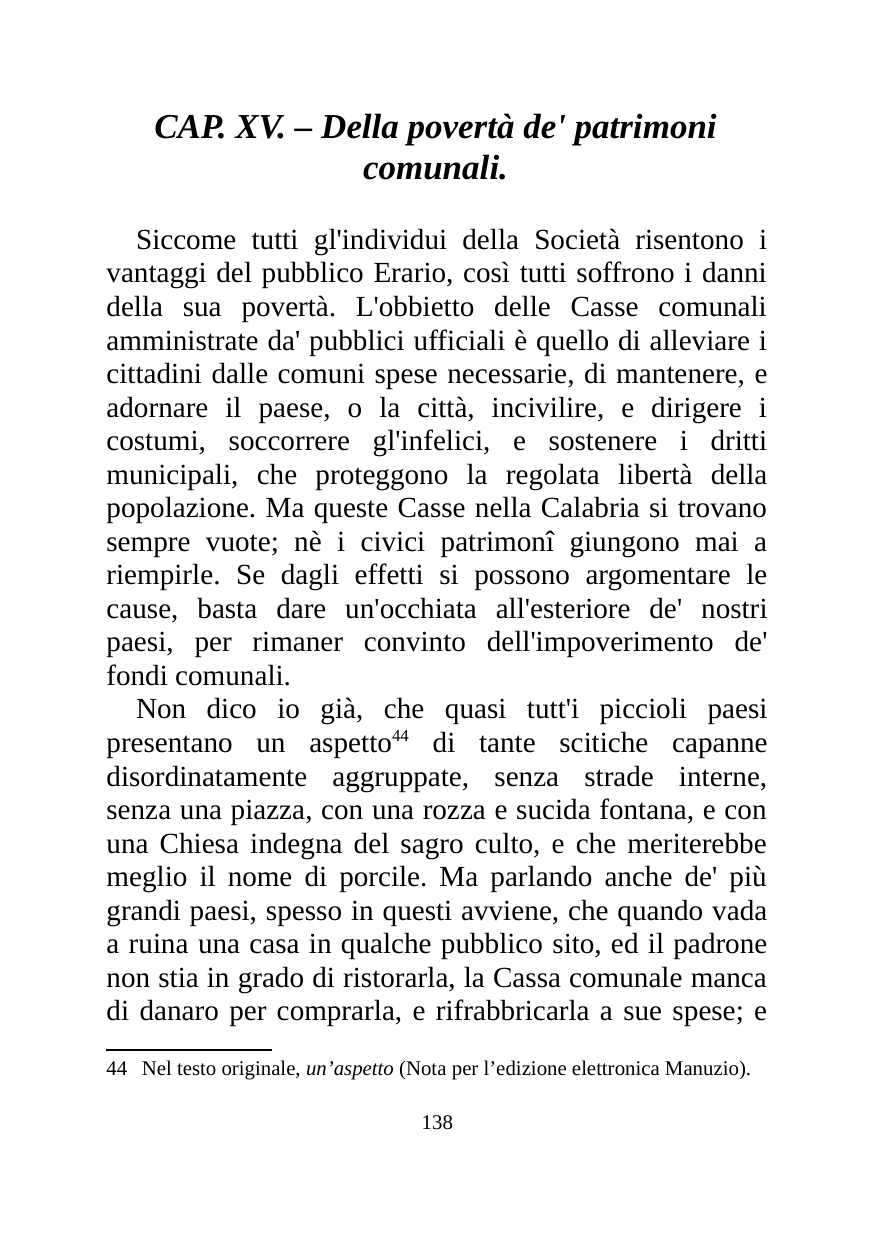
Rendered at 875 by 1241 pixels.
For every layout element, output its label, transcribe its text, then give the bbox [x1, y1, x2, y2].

text Siccome tutti gl'individui della Società risentono i vantaggi del pubblico Erario, così tutti soffrono i danni della sua povertà. L'obbietto delle Casse comunali amministrate da' pubblici ufficiali è quello di alleviare i cittadini dalle comuni spese necessarie, di mantenere, e adornare il paese, o la città, incivilire, e dirigere i costumi, soccorrere gl'infelici, e sostenere i dritti municipali, che proteggono la regolata libertà della popolazione. Ma queste Casse nella Calabria si trovano sempre vuote; nè i civici patrimonî giungono mai a riempirle. Se dagli effetti si possono argomentare le cause, basta dare un'occhiata all'esteriore de' nostri paesi, per rimaner convinto dell'impoverimento de' fondi comunali. [106, 222, 768, 692]
text Non dico io già, che quasi tutt'i piccioli paesi presentano un aspetto di tante scitiche capanne disordinatamente aggruppate, senza strade interne, senza una piazza, con una rozza e sucida fontana, e con una Chiesa indegna del sagro culto, e che meriterebbe meglio il nome di porcile. Ma parlando anche de' più grandi paesi, spesso in questi avviene, che quando vada a ruina una casa in qualche pubblico sito, ed il padrone non stia in grado di ristorarla, la Cassa comunale manca di danaro per comprarla, e rifrabbricarla a sue spese; e [106, 692, 768, 1027]
subtitle CAP. XV. – Della povertà de' patrimoni comunali. [106, 106, 768, 187]
text Nel testo originale, un’aspetto (Nota per l’edizione elettronica Manuzio). [106, 1056, 768, 1080]
